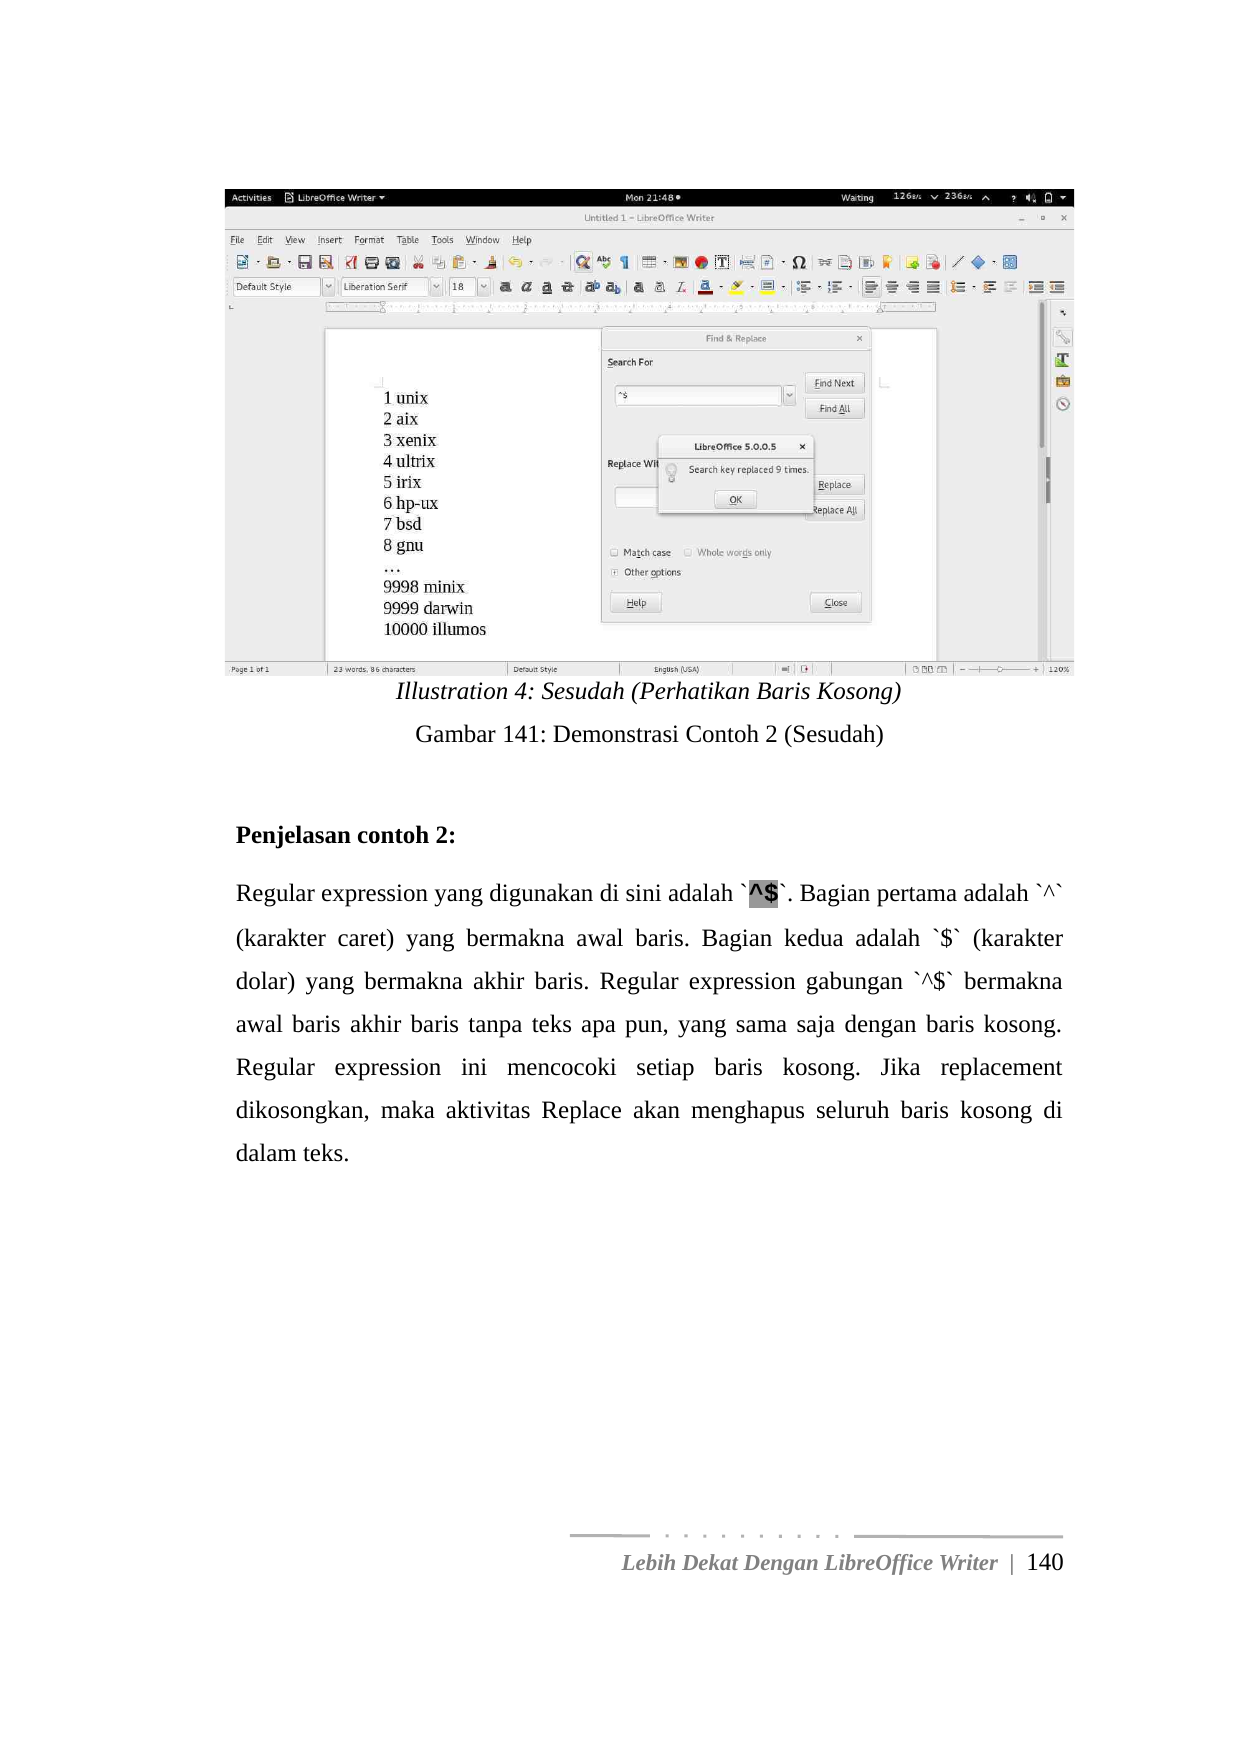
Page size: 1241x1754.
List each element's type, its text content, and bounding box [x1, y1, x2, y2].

text Gambar 141: Demonstrasi Contoh 2 (Sesudah) [236, 705, 1063, 748]
text [217, 177, 1082, 189]
text Illustration 4: Sesudah (Perhatikan Baris Kosong) [217, 676, 1082, 705]
text Regular expression yang digunakan di sini adalah `^$`. Bagian pertama adalah `^` (karakter caret) yang bermakna awal baris. Bagian kedua adalah `$` (karakter dolar) yang bermakna akhir baris. Regular expression gabungan `^$` bermakna awal baris akhir baris tanpa teks apa pun, yang sama saja dengan baris kosong. Regular expression ini mencocoki setiap baris kosong. Jika replacement dikosongkan, maka aktivitas Replace akan menghapus seluruh baris kosong di dalam teks. [236, 878, 1063, 1167]
picture [224, 189, 1075, 676]
text Penjelasan contoh 2: [236, 820, 1063, 849]
